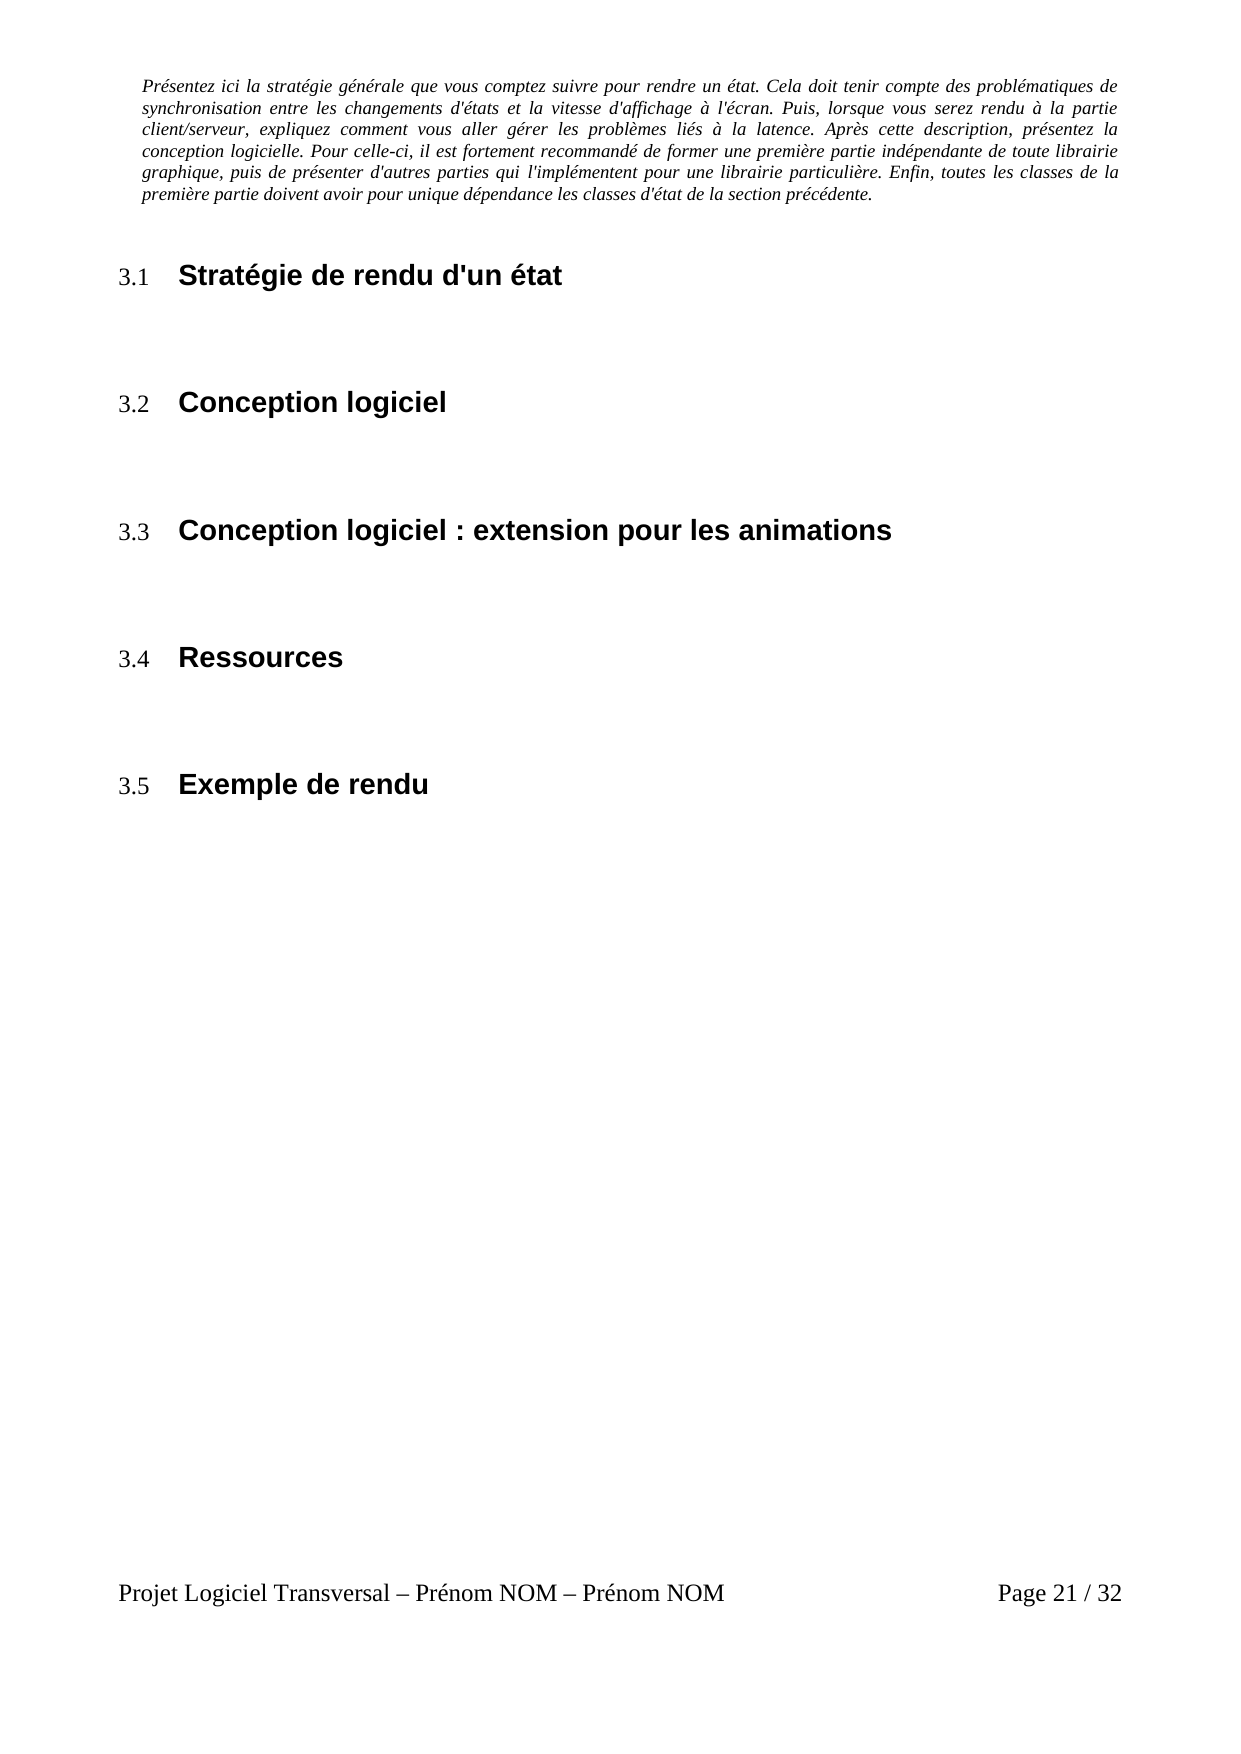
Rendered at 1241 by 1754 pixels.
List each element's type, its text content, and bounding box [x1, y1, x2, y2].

list Conception logiciel : extension pour les animations [118, 513, 1122, 546]
list Exemple de rendu [118, 767, 1122, 801]
list Ressources [118, 640, 1122, 673]
text Présentez ici la stratégie générale que vous comptez suivre pour rendre un état. Cela doit tenir compte des problématiques de synchronisation entre les changements d'états et la vitesse d'affichage à l'écran. Puis, lorsque vous serez rendu à la partie client/serveur, expliquez comment vous aller gérer les problèmes liés à la latence. Après cette description, présentez la conception logicielle. Pour celle-ci, il est fortement recommandé de former une première partie indépendante de toute librairie graphique, puis de présenter d'autres parties qui l'implémentent pour une librairie particulière. Enfin, toutes les classes de la première partie doivent avoir pour unique dépendance les classes d'état de la section précédente. [142, 75, 1122, 204]
list Conception logiciel [118, 385, 1122, 419]
list Stratégie de rendu d'un état [118, 258, 1122, 292]
